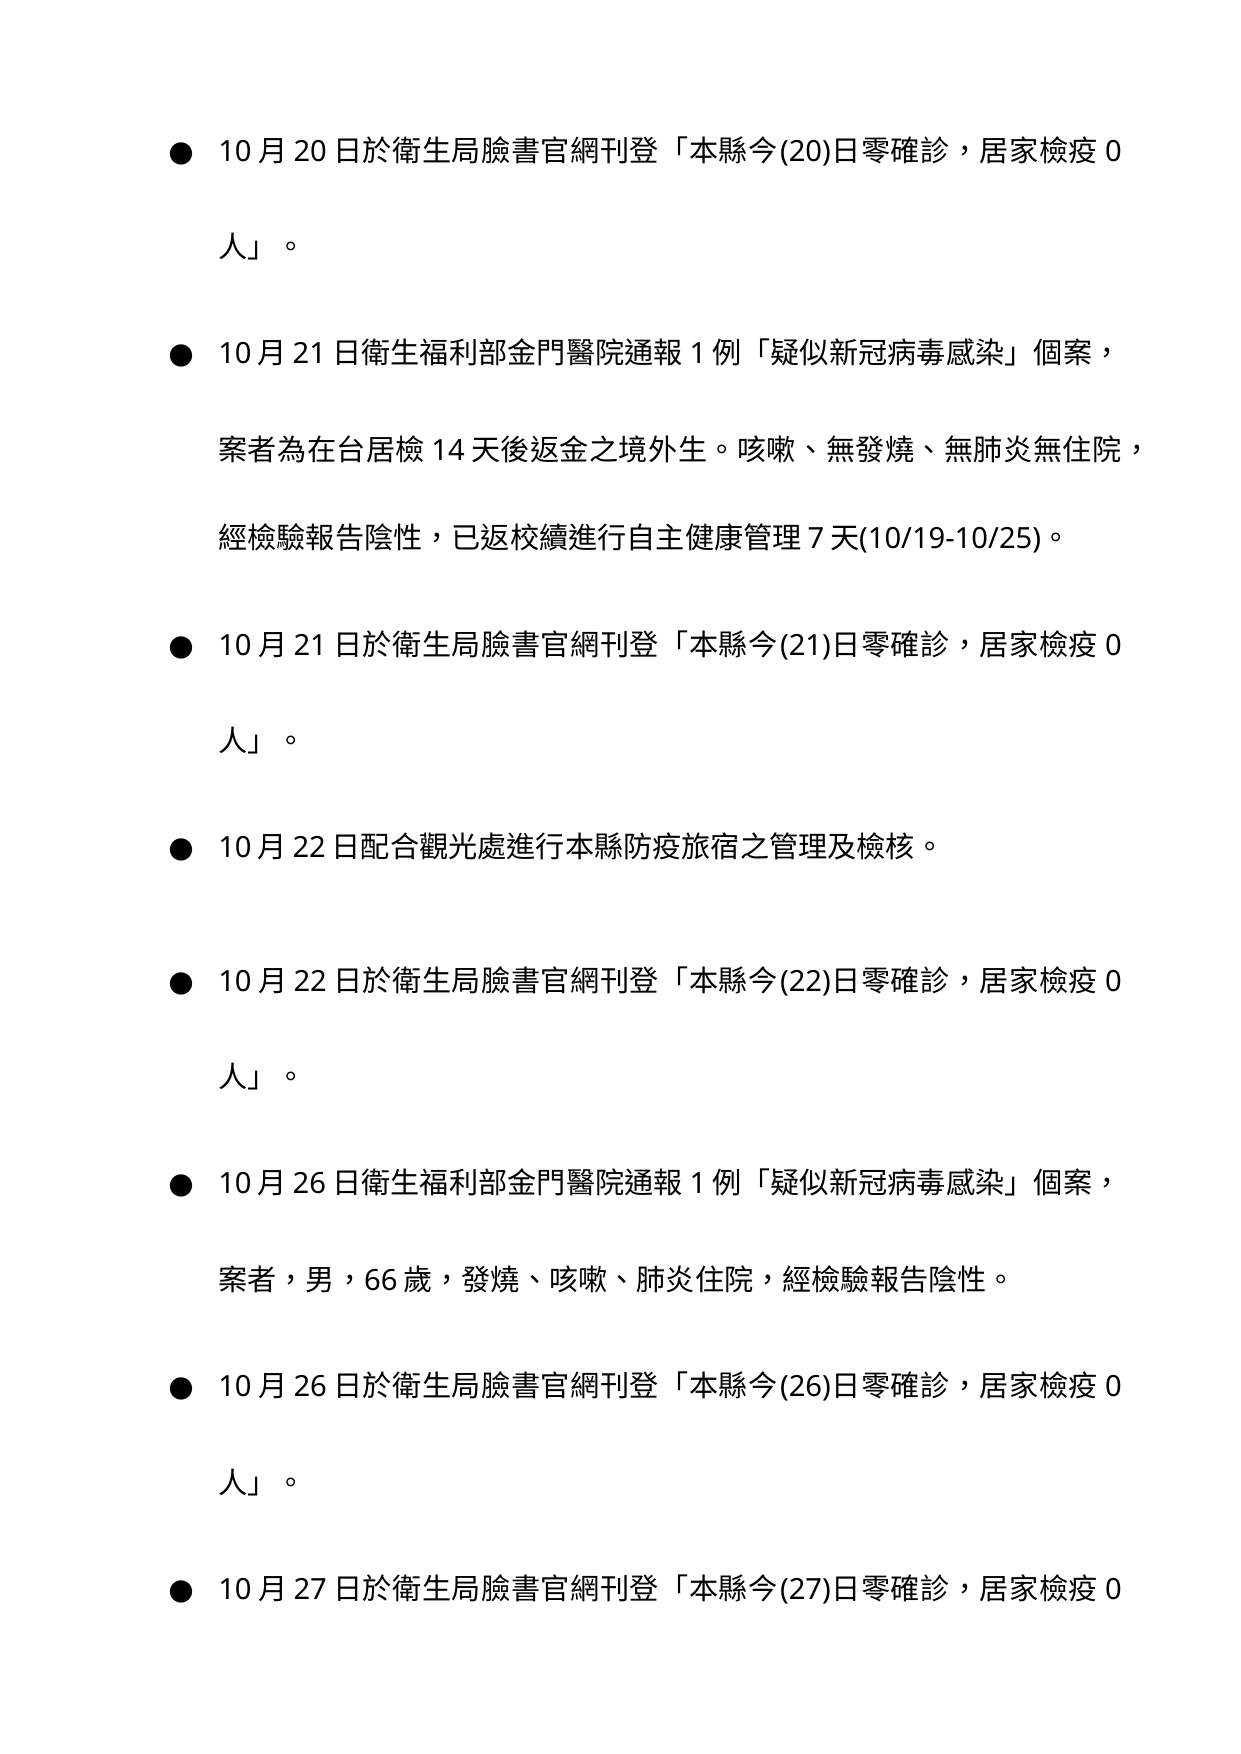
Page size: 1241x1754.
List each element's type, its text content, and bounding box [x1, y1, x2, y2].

list 10月22日配合觀光處進行本縣防疫旅宿之管理及檢核。 [168, 814, 1122, 874]
list 10月27日於衛生局臉書官網刊登「本縣今(27)日零確診，居家檢疫0人」。 [168, 1556, 1122, 1616]
list 10月26日衛生福利部金門醫院通報1例「疑似新冠病毒感染」個案，案者，男，66歲，發燒、咳嗽、肺炎住院，經檢驗報告陰性。 [168, 1151, 1122, 1299]
list 10月26日於衛生局臉書官網刊登「本縣今(26)日零確診，居家檢疫0人」。 [168, 1354, 1122, 1501]
list 10月22日於衛生局臉書官網刊登「本縣今(22)日零確診，居家檢疫0人」。 [168, 948, 1122, 1096]
list 10月21日衛生福利部金門醫院通報1例「疑似新冠病毒感染」個案，案者為在台居檢14天後返金之境外生。咳嗽、無發燒、無肺炎無住院，經檢驗報告陰性，已返校續進行自主健康管理7天(10/19-10/25)。 [168, 321, 1122, 557]
list 10月21日於衛生局臉書官網刊登「本縣今(21)日零確診，居家檢疫0人」。 [168, 612, 1122, 759]
list 10月20日於衛生局臉書官網刊登「本縣今(20)日零確診，居家檢疫0人」。 [168, 118, 1122, 266]
